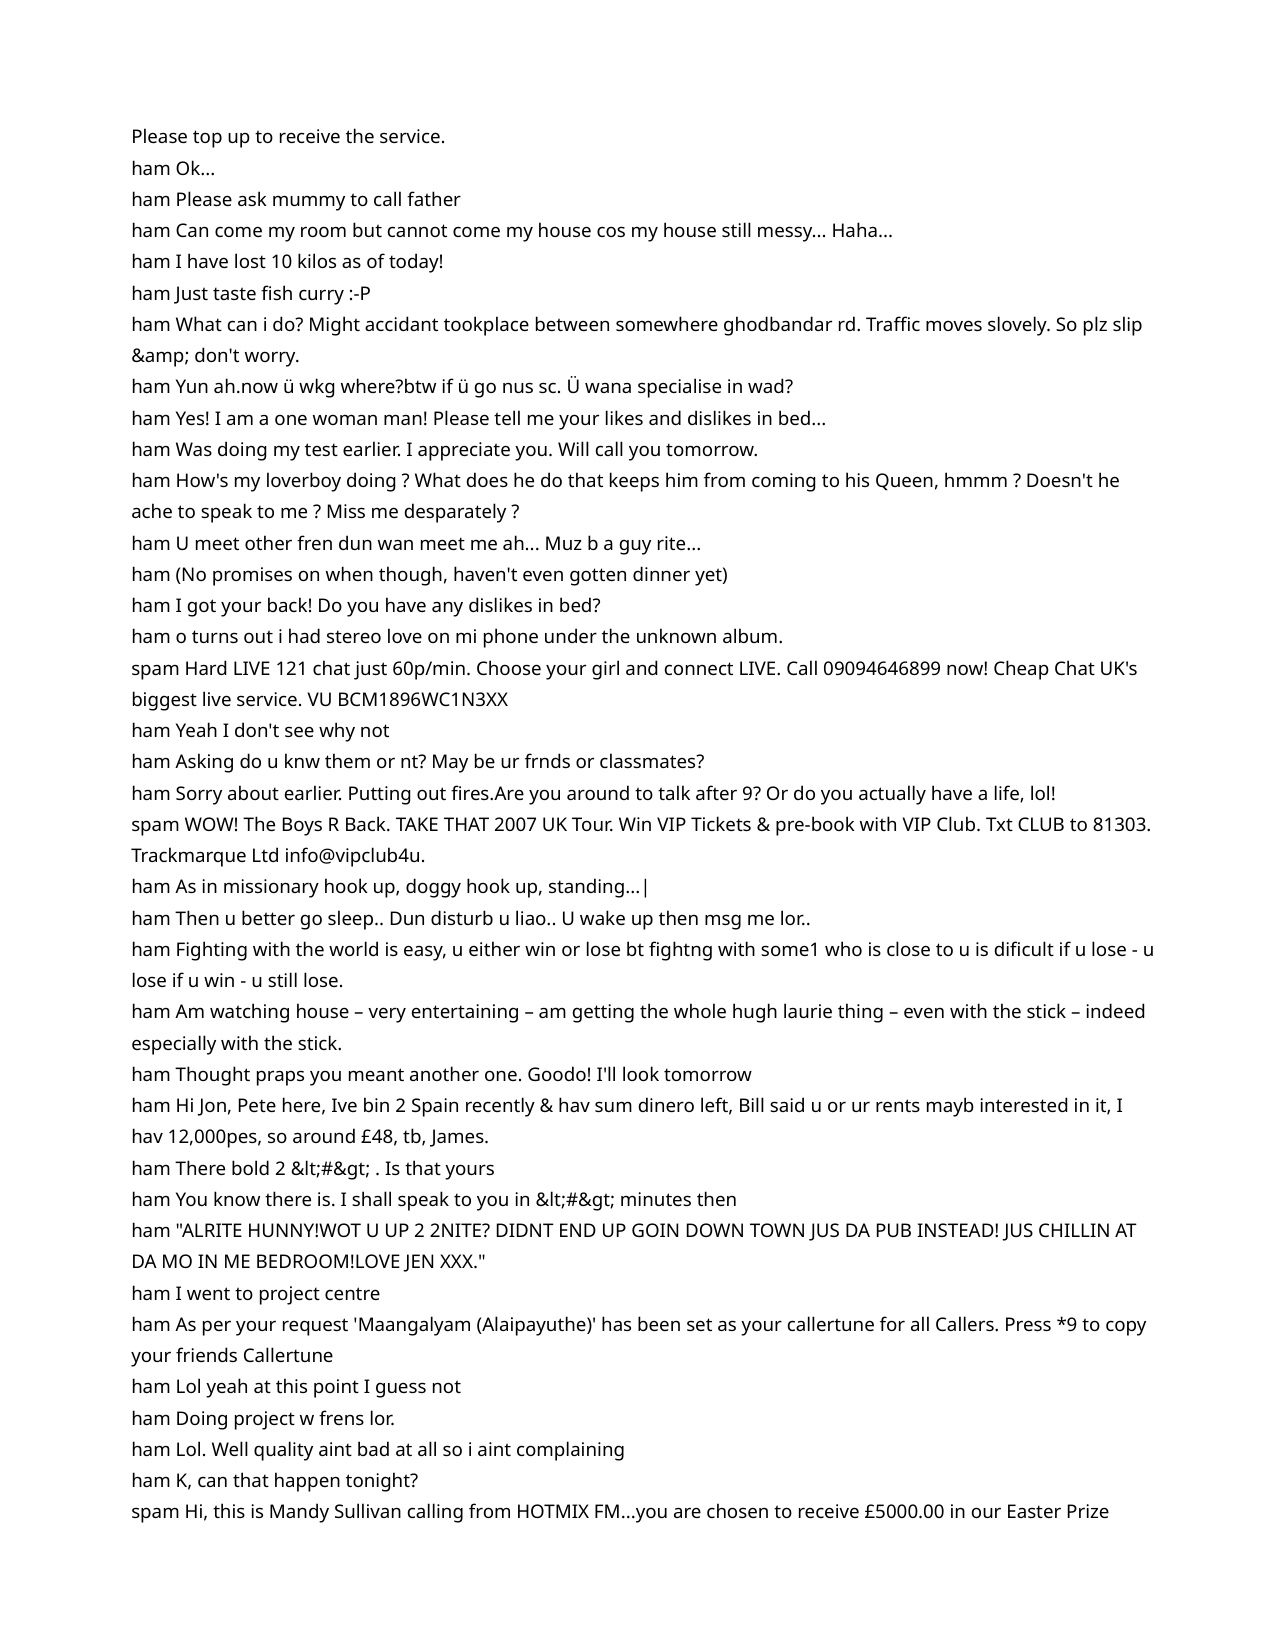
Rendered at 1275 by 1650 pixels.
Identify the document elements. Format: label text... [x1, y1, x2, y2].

table_cell ham Am watching house – very entertaining – am getting the whole hugh laurie thing – even with the stick – indeed especially with the stick. [131, 993, 1157, 1056]
table_cell ham "ALRITE HUNNY!WOT U UP 2 2NITE? DIDNT END UP GOIN DOWN TOWN JUS DA PUB INSTEAD! JUS CHILLIN AT DA MO IN ME BEDROOM!LOVE JEN XXX." [131, 1212, 1157, 1274]
table_cell ham You know there is. I shall speak to you in &lt;#&gt; minutes then [131, 1181, 1157, 1212]
table_cell [118, 1274, 131, 1306]
table_cell [118, 587, 131, 618]
table_cell ham K, can that happen tonight? [131, 1462, 1157, 1493]
table_cell [118, 1399, 131, 1431]
table_cell [118, 774, 131, 806]
table_cell [118, 1462, 131, 1493]
table_cell ham Yun ah.now ü wkg where?btw if ü go nus sc. Ü wana specialise in wad? [131, 368, 1157, 399]
table_cell ham How's my loverboy doing ? What does he do that keeps him from coming to his Queen, hmmm ? Doesn't he ache to speak to me ? Miss me desparately ? [131, 462, 1157, 524]
table_cell [118, 556, 131, 587]
table_cell [118, 1368, 131, 1399]
table_cell ham I went to project centre [131, 1274, 1157, 1306]
table_cell [118, 1306, 131, 1368]
table_cell ham Was doing my test earlier. I appreciate you. Will call you tomorrow. [131, 431, 1157, 462]
table_cell [118, 1149, 131, 1181]
table_cell [118, 118, 131, 149]
table_cell [118, 243, 131, 274]
table_cell [118, 1212, 131, 1274]
table_cell [118, 743, 131, 774]
table_cell ham U meet other fren dun wan meet me ah... Muz b a guy rite... [131, 524, 1157, 556]
table_cell [118, 1087, 131, 1149]
table_cell [118, 868, 131, 899]
table_cell [118, 462, 131, 524]
table_cell [118, 149, 131, 181]
table_cell [118, 806, 131, 868]
table_cell [118, 1431, 131, 1462]
table_cell ham Just taste fish curry :-P [131, 274, 1157, 306]
table_cell ham Yeah I don't see why not [131, 712, 1157, 743]
table_cell ham Lol. Well quality aint bad at all so i aint complaining [131, 1431, 1157, 1462]
table_cell spam Hard LIVE 121 chat just 60p/min. Choose your girl and connect LIVE. Call 09094646899 now! Cheap Chat UK's biggest live service. VU BCM1896WC1N3XX [131, 649, 1157, 712]
table_cell ham Can come my room but cannot come my house cos my house still messy... Haha... [131, 212, 1157, 243]
table_cell [118, 1181, 131, 1212]
table_cell [118, 524, 131, 556]
table_cell ham Doing project w frens lor. [131, 1399, 1157, 1431]
table_cell ham I have lost 10 kilos as of today! [131, 243, 1157, 274]
table_cell ham Ok... [131, 149, 1157, 181]
table_cell [118, 368, 131, 399]
table_cell [118, 181, 131, 212]
table_cell ham Hi Jon, Pete here, Ive bin 2 Spain recently & hav sum dinero left, Bill said u or ur rents mayb interested in it, I hav 12,000pes, so around £48, tb, James. [131, 1087, 1157, 1149]
table_cell [118, 212, 131, 243]
table_cell ham Sorry about earlier. Putting out fires.Are you around to talk after 9? Or do you actually have a life, lol! [131, 774, 1157, 806]
table_cell [118, 306, 131, 368]
table_cell ham Fighting with the world is easy, u either win or lose bt fightng with some1 who is close to u is dificult if u lose - u lose if u win - u still lose. [131, 931, 1157, 993]
table_cell ham Then u better go sleep.. Dun disturb u liao.. U wake up then msg me lor.. [131, 899, 1157, 931]
table_cell [118, 1056, 131, 1087]
table_cell ham As per your request 'Maangalyam (Alaipayuthe)' has been set as your callertune for all Callers. Press *9 to copy your friends Callertune [131, 1306, 1157, 1368]
table_cell [118, 399, 131, 431]
table_cell [118, 274, 131, 306]
table_cell [118, 618, 131, 649]
table_cell ham Please ask mummy to call father [131, 181, 1157, 212]
table_cell [118, 712, 131, 743]
table_cell ham Yes! I am a one woman man! Please tell me your likes and dislikes in bed... [131, 399, 1157, 431]
table_cell ham I got your back! Do you have any dislikes in bed? [131, 587, 1157, 618]
table_cell [118, 431, 131, 462]
table_cell spam WOW! The Boys R Back. TAKE THAT 2007 UK Tour. Win VIP Tickets & pre-book with VIP Club. Txt CLUB to 81303. Trackmarque Ltd info@vipclub4u. [131, 806, 1157, 868]
table_cell ham As in missionary hook up, doggy hook up, standing...| [131, 868, 1157, 899]
table_cell ham (No promises on when though, haven't even gotten dinner yet) [131, 556, 1157, 587]
table_cell ham o turns out i had stereo love on mi phone under the unknown album. [131, 618, 1157, 649]
table_cell ham Thought praps you meant another one. Goodo! I'll look tomorrow [131, 1056, 1157, 1087]
table_cell [118, 931, 131, 993]
table_cell ham There bold 2 &lt;#&gt; . Is that yours [131, 1149, 1157, 1181]
table_cell [118, 1493, 131, 1524]
table_cell ham Asking do u knw them or nt? May be ur frnds or classmates? [131, 743, 1157, 774]
table_cell [118, 649, 131, 712]
table_cell Please top up to receive the service. [131, 118, 1157, 149]
table_cell ham What can i do? Might accidant tookplace between somewhere ghodbandar rd. Traffic moves slovely. So plz slip &amp; don't worry. [131, 306, 1157, 368]
table_cell [118, 993, 131, 1056]
table_cell spam Hi, this is Mandy Sullivan calling from HOTMIX FM...you are chosen to receive £5000.00 in our Easter Prize [131, 1493, 1157, 1524]
table_cell ham Lol yeah at this point I guess not [131, 1368, 1157, 1399]
table_cell [118, 899, 131, 931]
